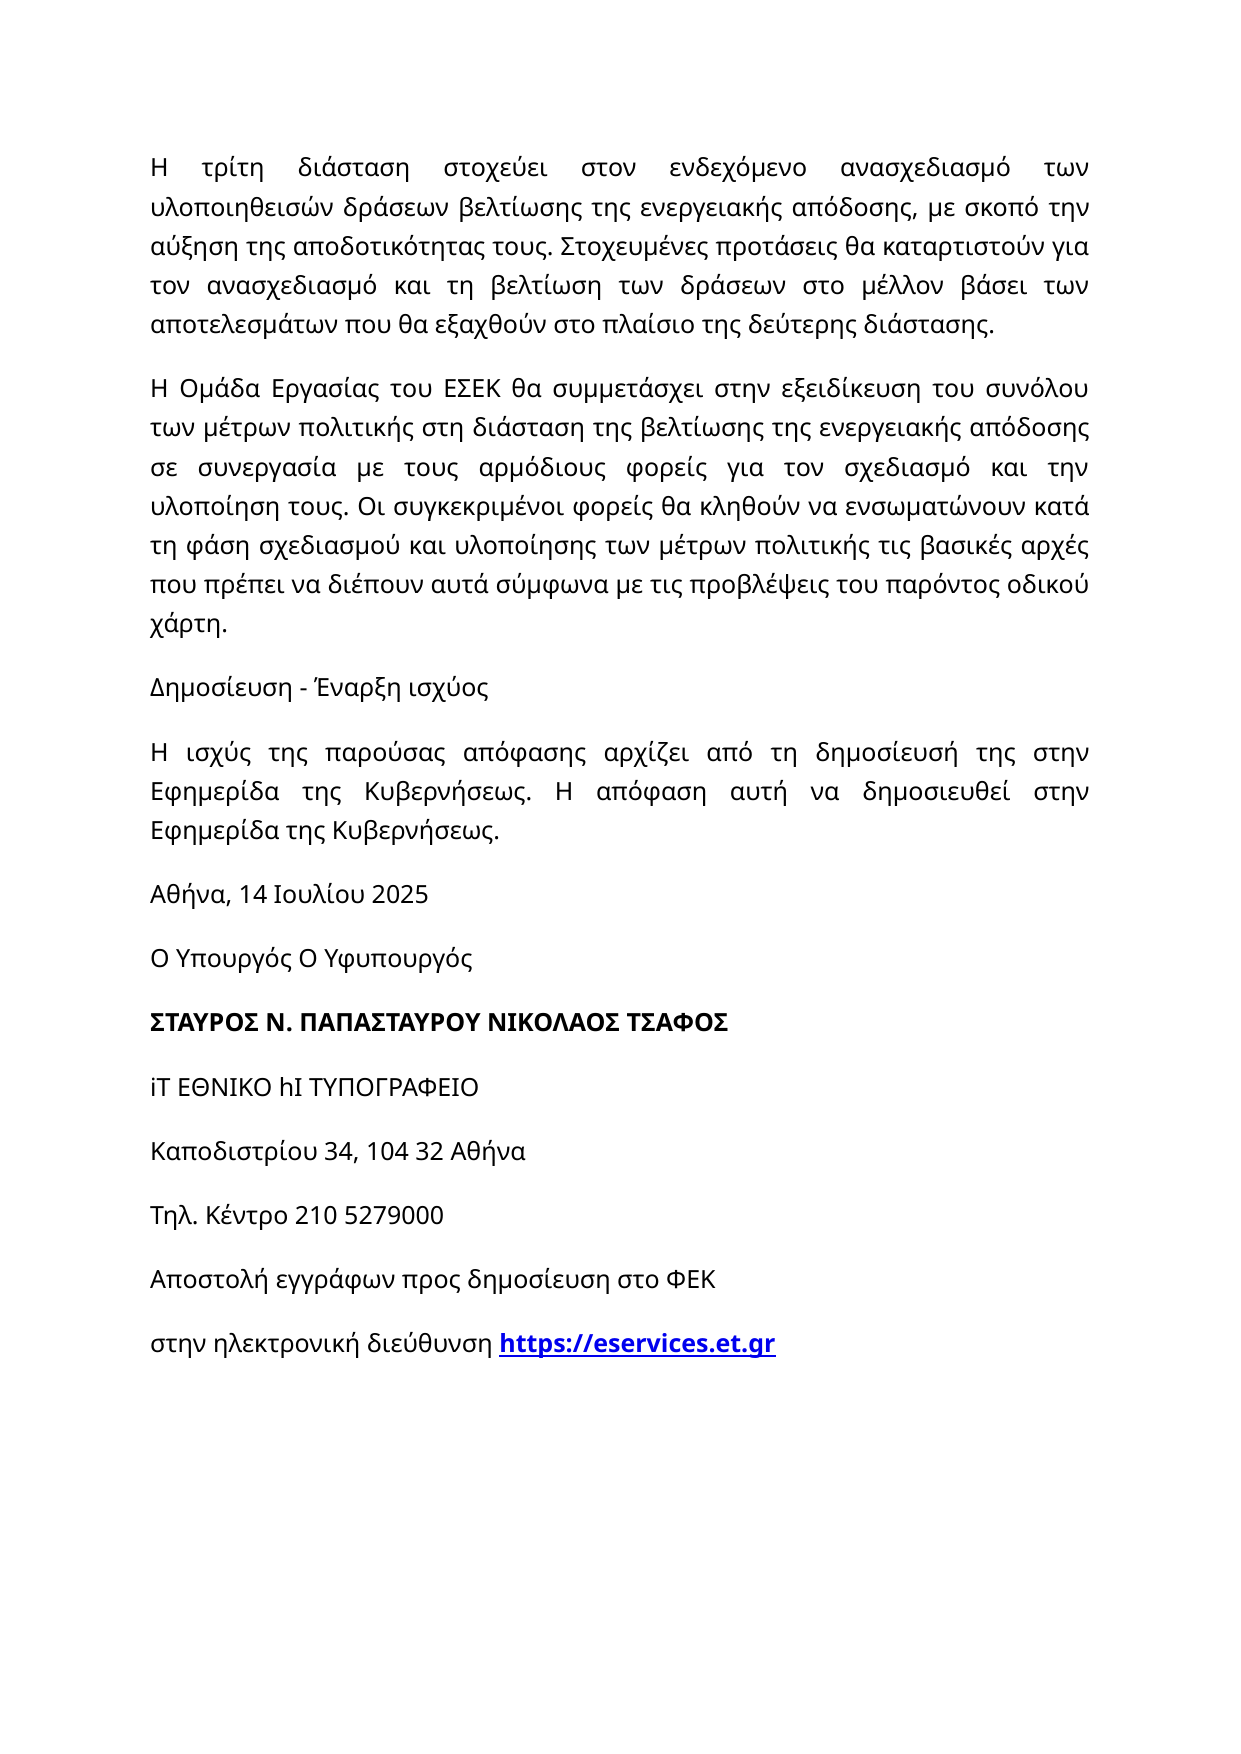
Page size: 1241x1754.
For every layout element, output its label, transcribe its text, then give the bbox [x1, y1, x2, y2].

text στην ηλεκτρονική διεύθυνση https://eservices.et.gr [150, 1326, 1090, 1360]
text Η ισχύς της παρούσας απόφασης αρχίζει από τη δημοσίευσή της στην Εφημερίδα της Κυβερνήσεως. Η απόφαση αυτή να δημοσιευθεί στην Εφημερίδα της Κυβερνήσεως. [150, 734, 1090, 847]
text Τηλ. Κέντρο 210 5279000 [150, 1197, 1090, 1232]
text Δημοσίευση - Έναρξη ισχύος [150, 670, 1090, 704]
text Καποδιστρίου 34, 104 32 Αθήνα [150, 1133, 1090, 1167]
text iT ΕΘΝΙΚΟ hI ΤΥΠΟΓΡΑΦΕΙΟ [150, 1069, 1090, 1103]
text Η Ομάδα Εργασίας του ΕΣΕΚ θα συμμετάσχει στην εξειδίκευση του συνόλου των μέτρων πολιτικής στη διάσταση της βελτίωσης της ενεργειακής απόδοσης σε συνεργασία με τους αρμόδιους φορείς για τον σχεδιασμό και την υλοποίηση τους. Οι συγκεκριμένοι φορείς θα κληθούν να ενσωματώνουν κατά τη φάση σχεδιασμού και υλοποίησης των μέτρων πολιτικής τις βασικές αρχές που πρέπει να διέπουν αυτά σύμφωνα με τις προβλέψεις του παρόντος οδικού χάρτη. [150, 371, 1090, 640]
text Η τρίτη διάσταση στοχεύει στον ενδεχόμενο ανασχεδιασμό των υλοποιηθεισών δράσεων βελτίωσης της ενεργειακής απόδοσης, με σκοπό την αύξηση της αποδοτικότητας τους. Στοχευμένες προτάσεις θα καταρτιστούν για τον ανασχεδιασμό και τη βελτίωση των δράσεων στο μέλλον βάσει των αποτελεσμάτων που θα εξαχθούν στο πλαίσιο της δεύτερης διάστασης. [150, 150, 1090, 341]
text ΣΤΑΥΡΟΣ Ν. ΠΑΠΑΣΤΑΥΡΟΥ ΝΙΚΟΛΑΟΣ ΤΣΑΦΟΣ [150, 1005, 1090, 1039]
text Ο Υπουργός Ο Υφυπουργός [150, 941, 1090, 975]
text Αθήνα, 14 Ιουλίου 2025 [150, 877, 1090, 911]
text Αποστολή εγγράφων προς δημοσίευση στο ΦΕΚ [150, 1262, 1090, 1296]
